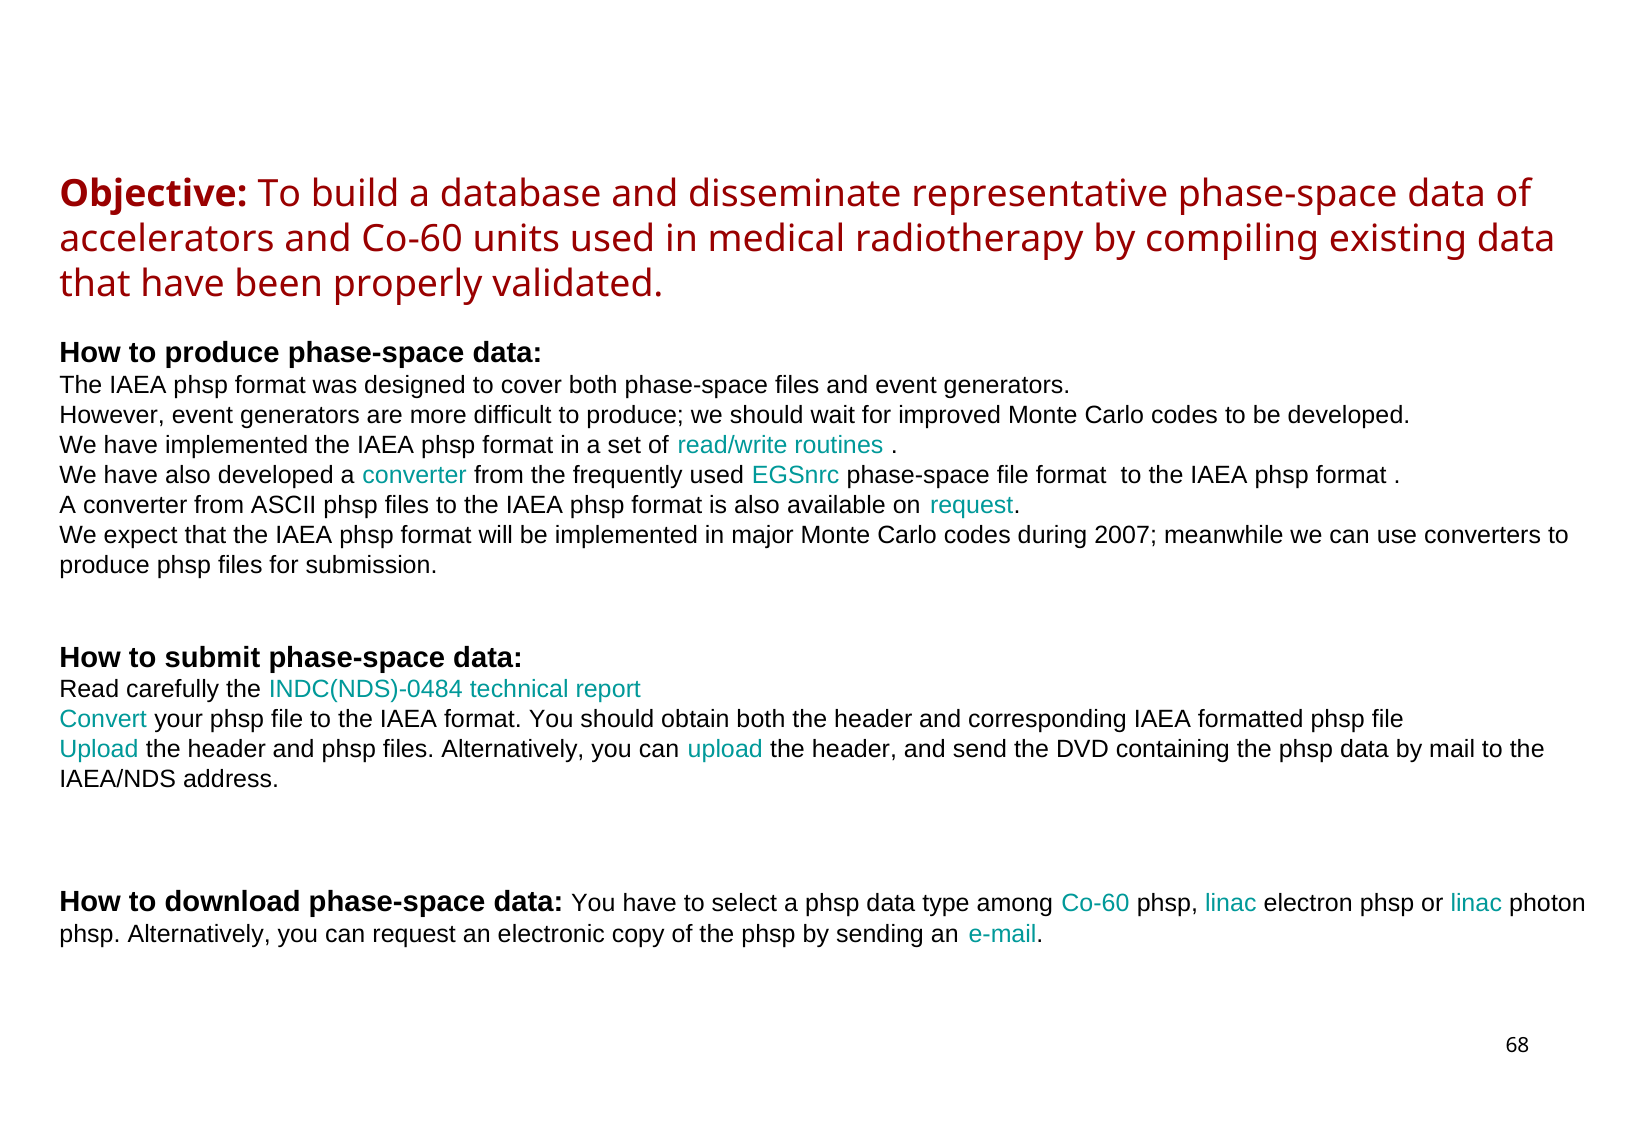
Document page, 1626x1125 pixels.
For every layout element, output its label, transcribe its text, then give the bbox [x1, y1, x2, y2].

text_box Objective: To build a database and disseminate representative phase-space data of accelerators and Co-60 units used in medical radiotherapy by compiling existing data that have been properly validated. How to produce phase-space data: The IAEA phsp format was designed to cover both phase-space files and event generators. However, event generators are more difficult to produce; we should wait for improved Monte Carlo codes to be developed. We have implemented the IAEA phsp format in a set of read/write routines . We have also developed a converter from the frequently used EGSnrc phase-space file format to the IAEA phsp format . A converter from ASCII phsp files to the IAEA phsp format is also available on request. We expect that the IAEA phsp format will be implemented in major Monte Carlo codes during 2007; meanwhile we can use converters to produce phsp files for submission. How to submit phase-space data: Read carefully the INDC(NDS)-0484 technical report Convert your phsp file to the IAEA format. You should obtain both the header and corresponding IAEA formatted phsp file Upload the header and phsp files. Alternatively, you can upload the header, and send the DVD containing the phsp data by mail to the IAEA/NDS address. How to download phase-space data: You have to select a phsp data type among Co-60 phsp, linac electron phsp or linac photon phsp. Alternatively, you can request an electronic copy of the phsp by sending an e-mail. [44, 160, 1626, 1001]
